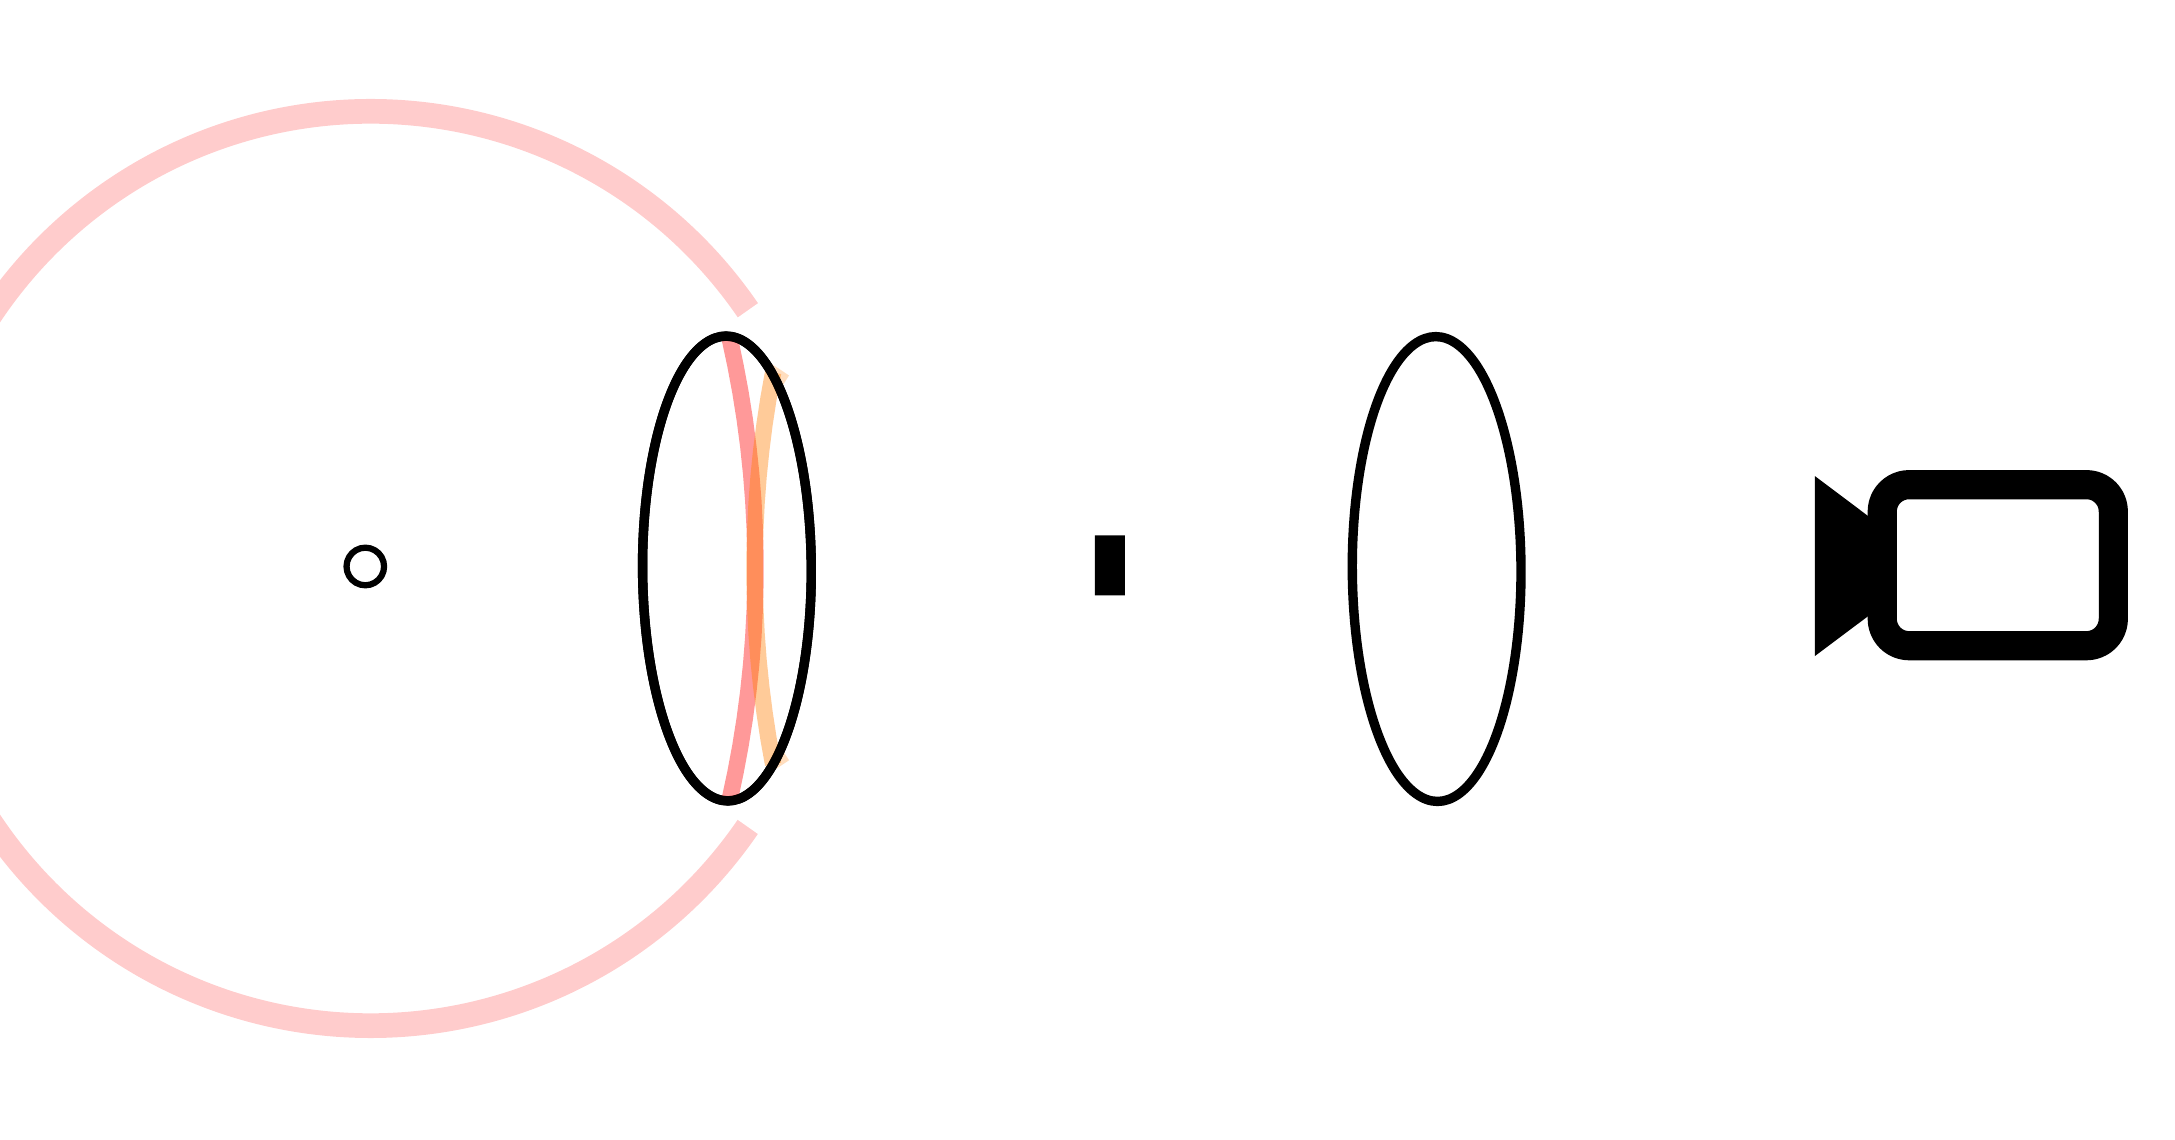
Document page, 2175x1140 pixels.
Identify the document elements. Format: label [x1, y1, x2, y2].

text_box [1882, 484, 2114, 646]
text_box [0, 0, 1747, 1140]
text_box [648, 341, 806, 796]
text_box [1814, 476, 1875, 657]
